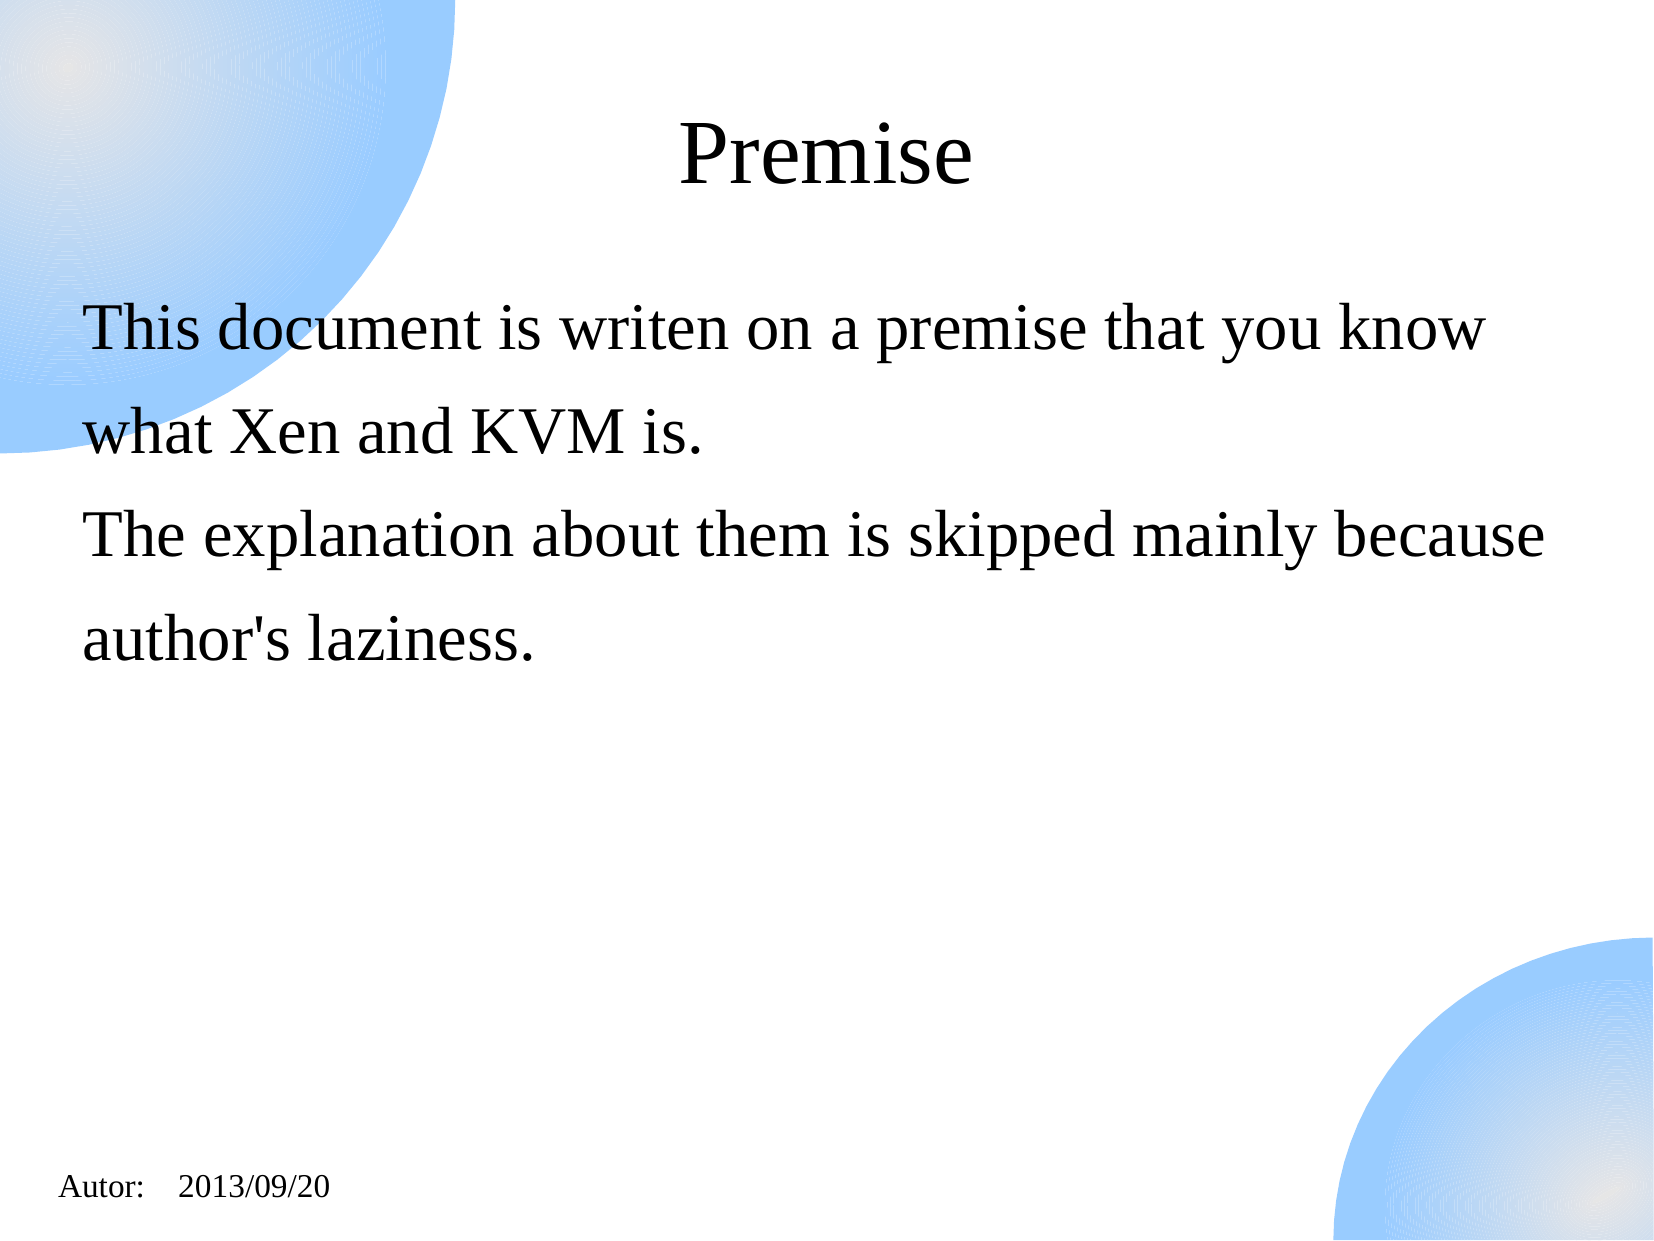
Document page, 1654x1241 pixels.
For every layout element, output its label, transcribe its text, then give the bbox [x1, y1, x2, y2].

list This document is writen on a premise that you know what Xen and KVM is. The explanation about them is skipped mainly because author's laziness. [82, 290, 1571, 1010]
title Premise [82, 49, 1571, 257]
